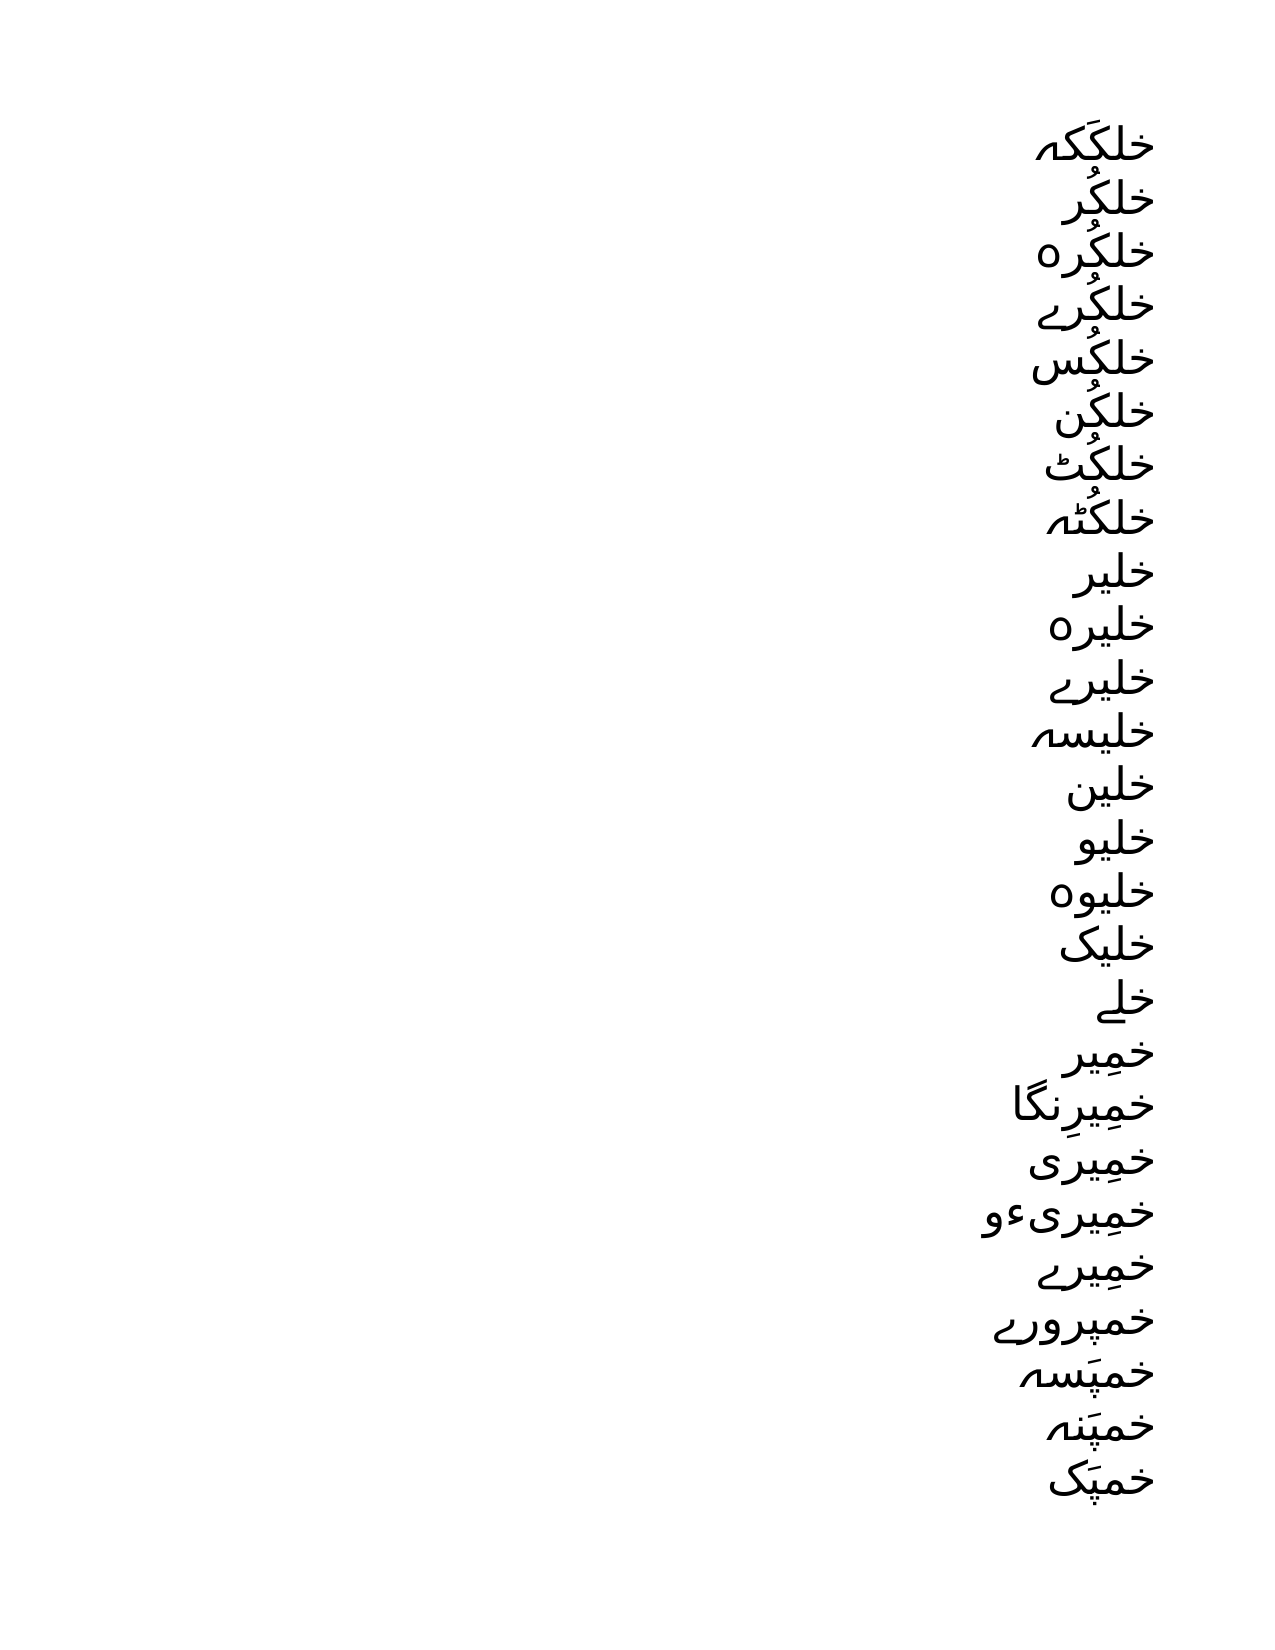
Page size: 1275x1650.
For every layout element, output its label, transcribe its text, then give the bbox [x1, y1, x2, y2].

text خلیوہ [118, 865, 1157, 918]
text خلین [118, 758, 1157, 811]
text خمپَنہ [118, 1398, 1157, 1451]
text خمِیری [118, 1131, 1157, 1185]
text خلکَکہ [118, 118, 1157, 171]
text خمپَک [118, 1451, 1157, 1505]
text خمپَسہ [118, 1345, 1157, 1398]
text خلکُر [118, 171, 1157, 225]
text خلیرہ [118, 598, 1157, 651]
text خمِیری​ءو [118, 1185, 1157, 1238]
text خلکُٹہ [118, 491, 1157, 545]
text خلکُرہ [118, 225, 1157, 278]
text خلیر [118, 545, 1157, 598]
text خلکُس [118, 331, 1157, 385]
text خلکُرے [118, 278, 1157, 331]
text خمِیرے [118, 1238, 1157, 1291]
text خلیرے [118, 651, 1157, 705]
text خلیسہ [118, 705, 1157, 758]
text خلے [118, 971, 1157, 1025]
text خلیک [118, 918, 1157, 971]
text خمپرورے [118, 1291, 1157, 1345]
text خلکُٹ [118, 438, 1157, 491]
text خمِیر [118, 1025, 1157, 1078]
text خلیو [118, 811, 1157, 865]
text خلکُن [118, 385, 1157, 438]
text خمِیرِنگا [118, 1078, 1157, 1131]
